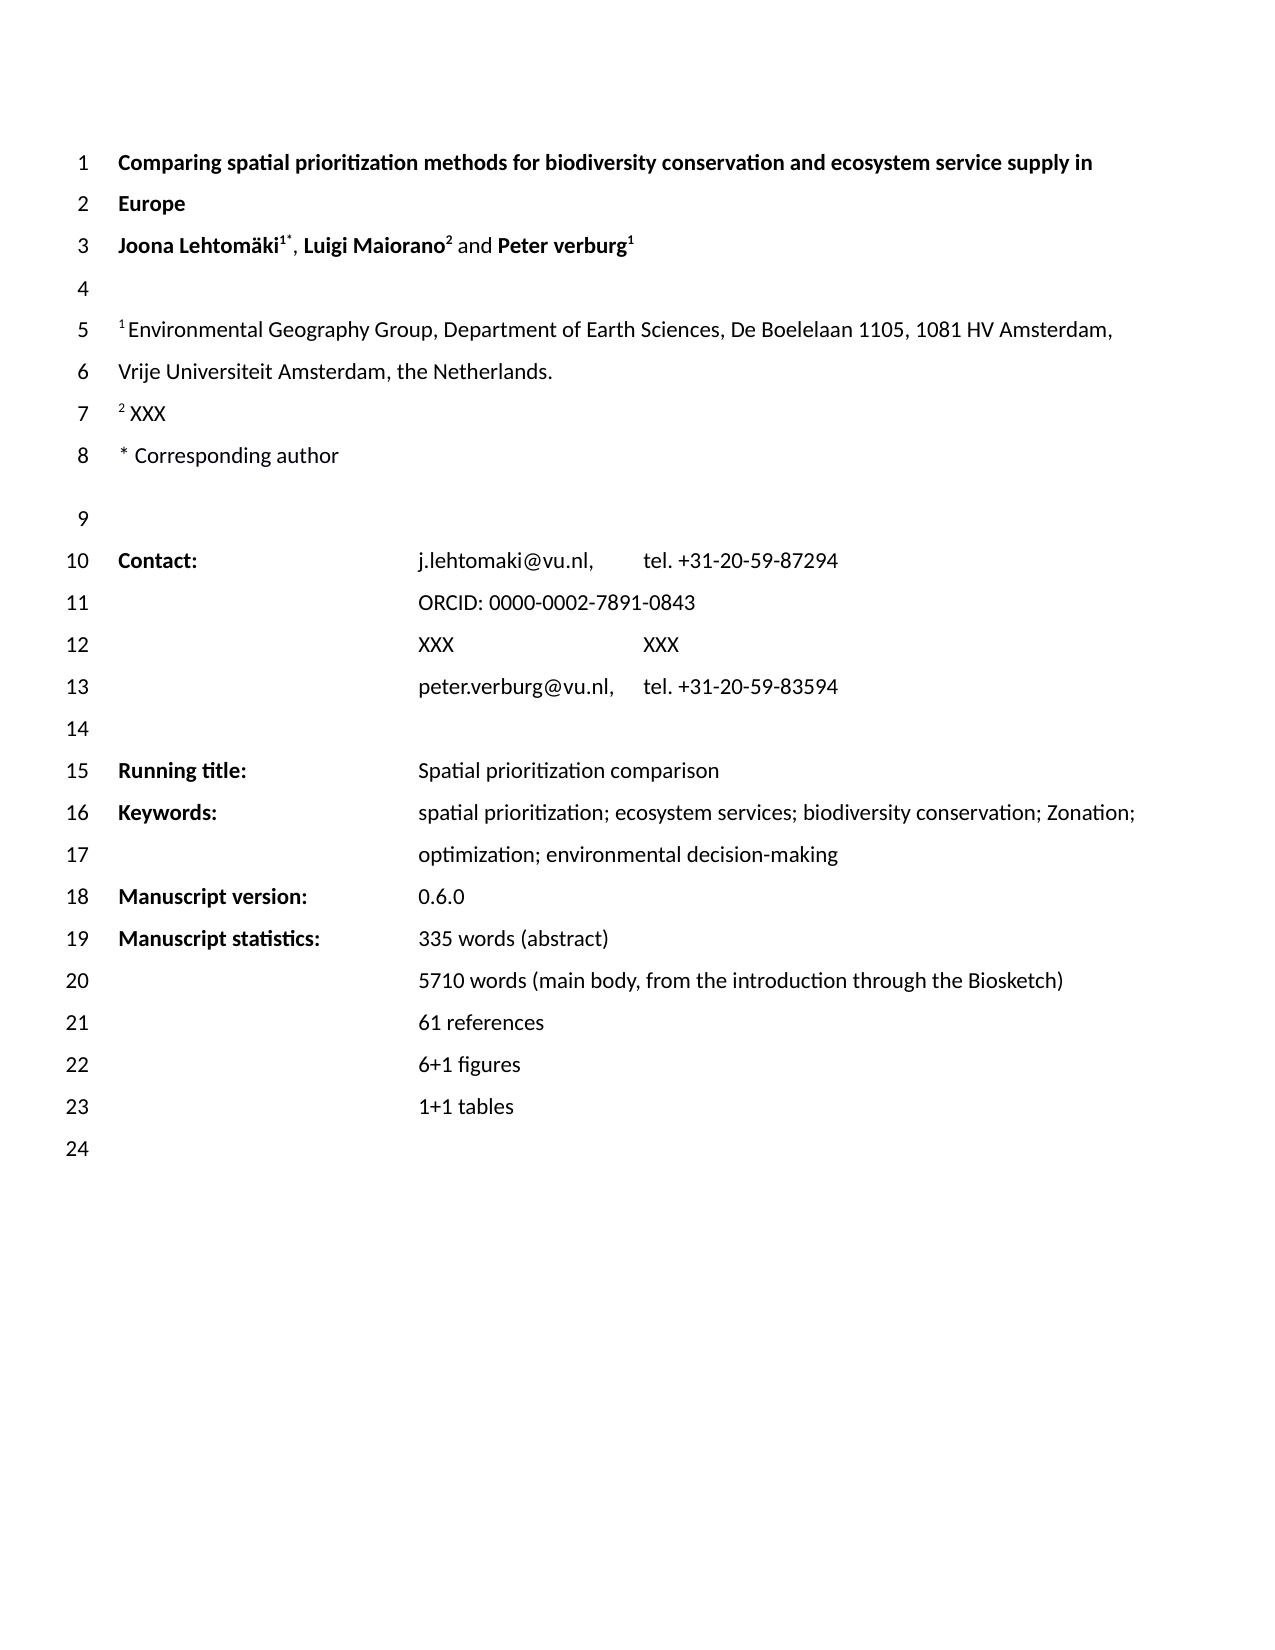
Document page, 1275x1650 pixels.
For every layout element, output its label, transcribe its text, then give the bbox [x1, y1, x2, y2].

text Keywords: spatial prioritization; ecosystem services; biodiversity conservation; Zonation; optimization; environmental decision-making [118, 798, 1157, 868]
text 2 XXX [118, 399, 1157, 427]
text Comparing spatial prioritization methods for biodiversity conservation and ecosystem service supply in Europe [118, 148, 1157, 218]
text XXX XXX [118, 630, 1157, 658]
text Manuscript statistics: 335 words (abstract) 5710 words (main body, from the introduction through the Biosketch) 61 references 6+1 figures 1+1 tables [118, 924, 1157, 1120]
text Joona Lehtomäki1*, Luigi Maiorano2 and Peter verburg1 [118, 232, 1157, 259]
text Running title: Spatial prioritization comparison [118, 756, 1157, 784]
text Manuscript version: 0.6.0 [118, 882, 1157, 910]
text Contact: j.lehtomaki@vu.nl, tel. +31-20-59-87294 ORCID: 0000-0002-7891-0843 [118, 546, 1157, 616]
text 1 Environmental Geography Group, Department of Earth Sciences, De Boelelaan 1105, 1081 HV Amsterdam, Vrije Universiteit Amsterdam, the Netherlands. [118, 316, 1157, 386]
text * Corresponding author [118, 441, 1157, 469]
text peter.verburg@vu.nl, tel. +31-20-59-83594 [118, 672, 1157, 700]
